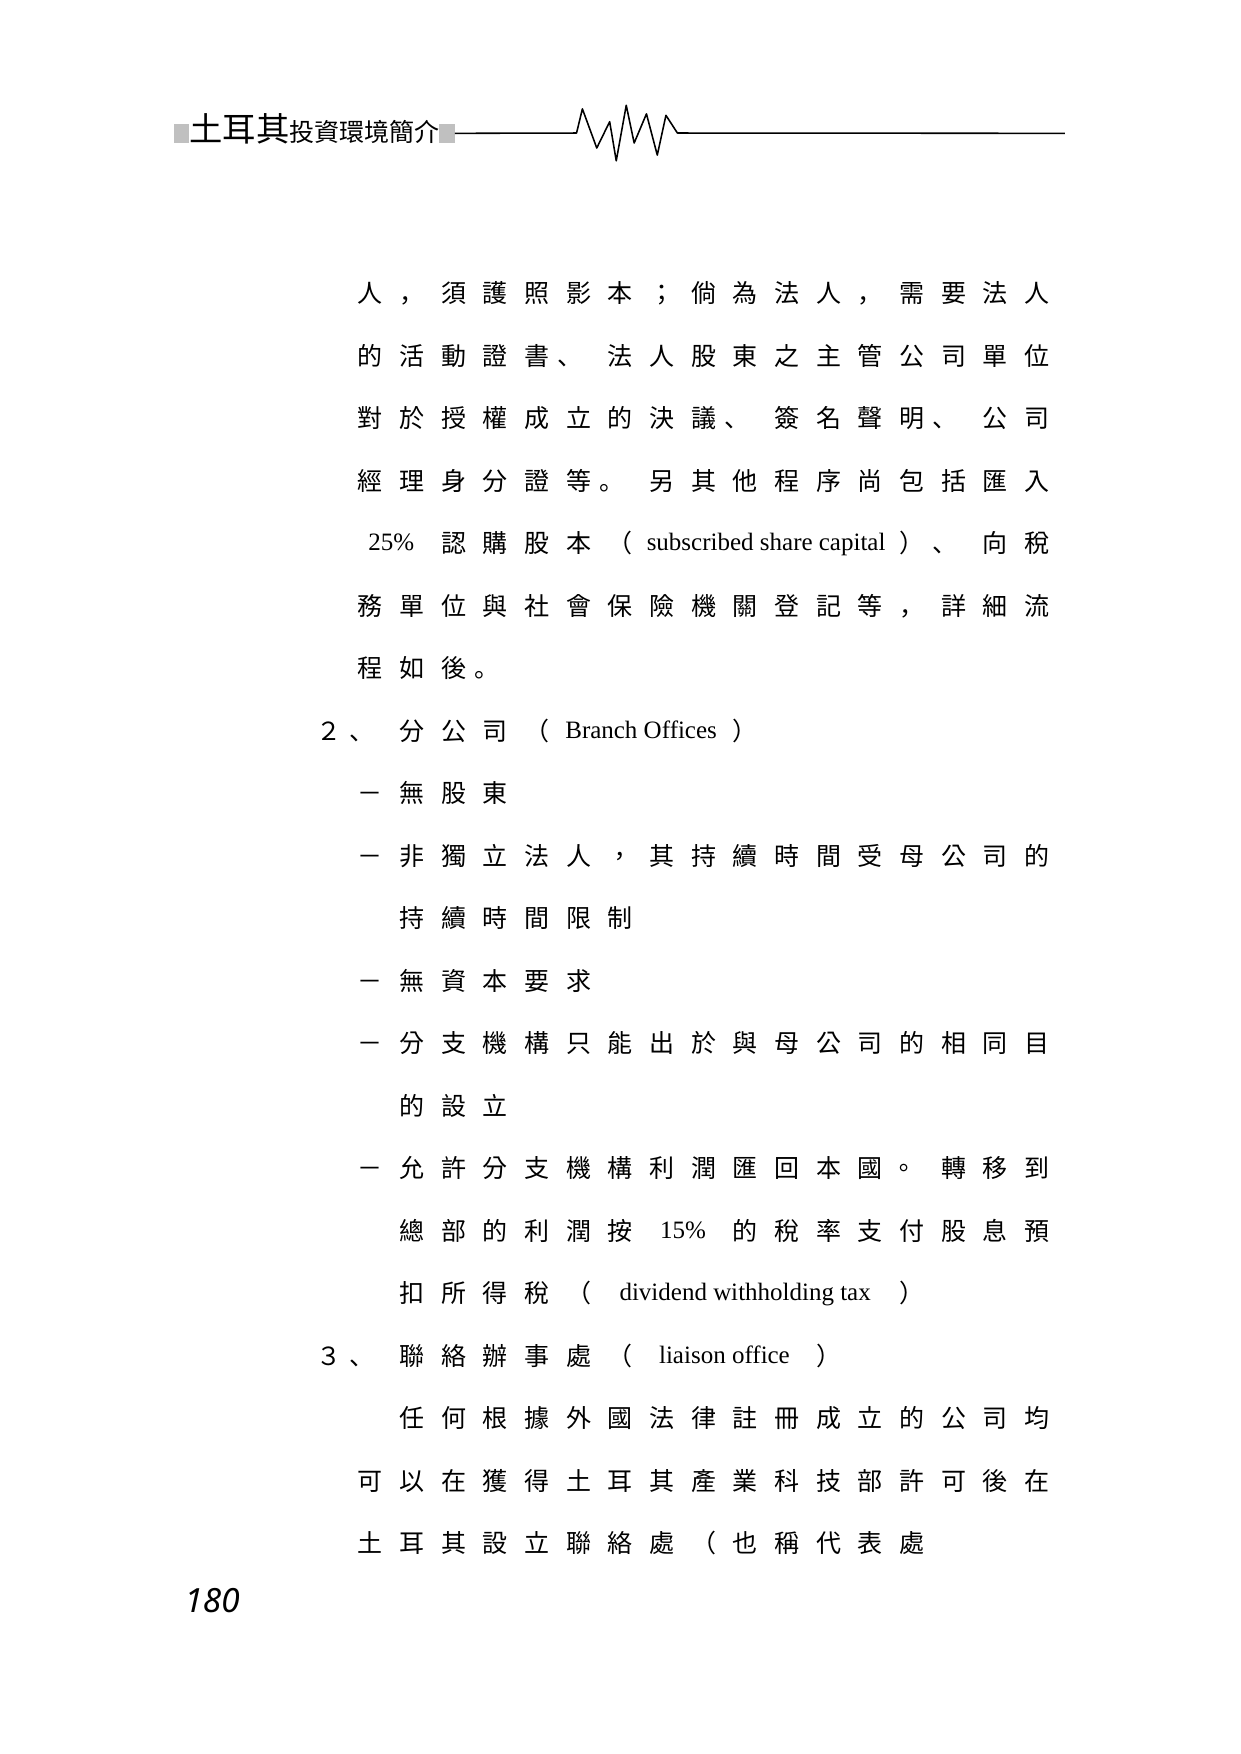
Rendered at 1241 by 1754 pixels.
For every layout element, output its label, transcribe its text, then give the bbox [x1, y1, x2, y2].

text ２、分公司（Branch Offices） [281, 688, 1058, 750]
text ３、聯絡辦事處（liaison office） [281, 1313, 1058, 1375]
text －分支機構只能出於與母公司的相同目的設立 [330, 1000, 1058, 1125]
text －無資本要求 [330, 938, 1058, 1000]
text －無股東 [330, 750, 1058, 813]
text 人，須護照影本；倘為法人，需要法人的活動證書、法人股東之主管公司單位對於授權成立的決議、簽名聲明、公司經理身分證等。另其他程序尚包括匯入25%認購股本（subscribed share capital）、向稅務單位與社會保險機關登記等，詳細流程如後。 [330, 250, 1058, 688]
text －非獨立法人，其持續時間受母公司的持續時間限制 [330, 813, 1058, 938]
text －允許分支機構利潤匯回本國。轉移到總部的利潤按15%的稅率支付股息預扣所得稅（dividend withholding tax） [330, 1125, 1058, 1313]
text 任何根據外國法律註冊成立的公司均可以在獲得土耳其產業科技部許可後在土耳其設立聯絡處（也稱代表處 [330, 1375, 1058, 1563]
